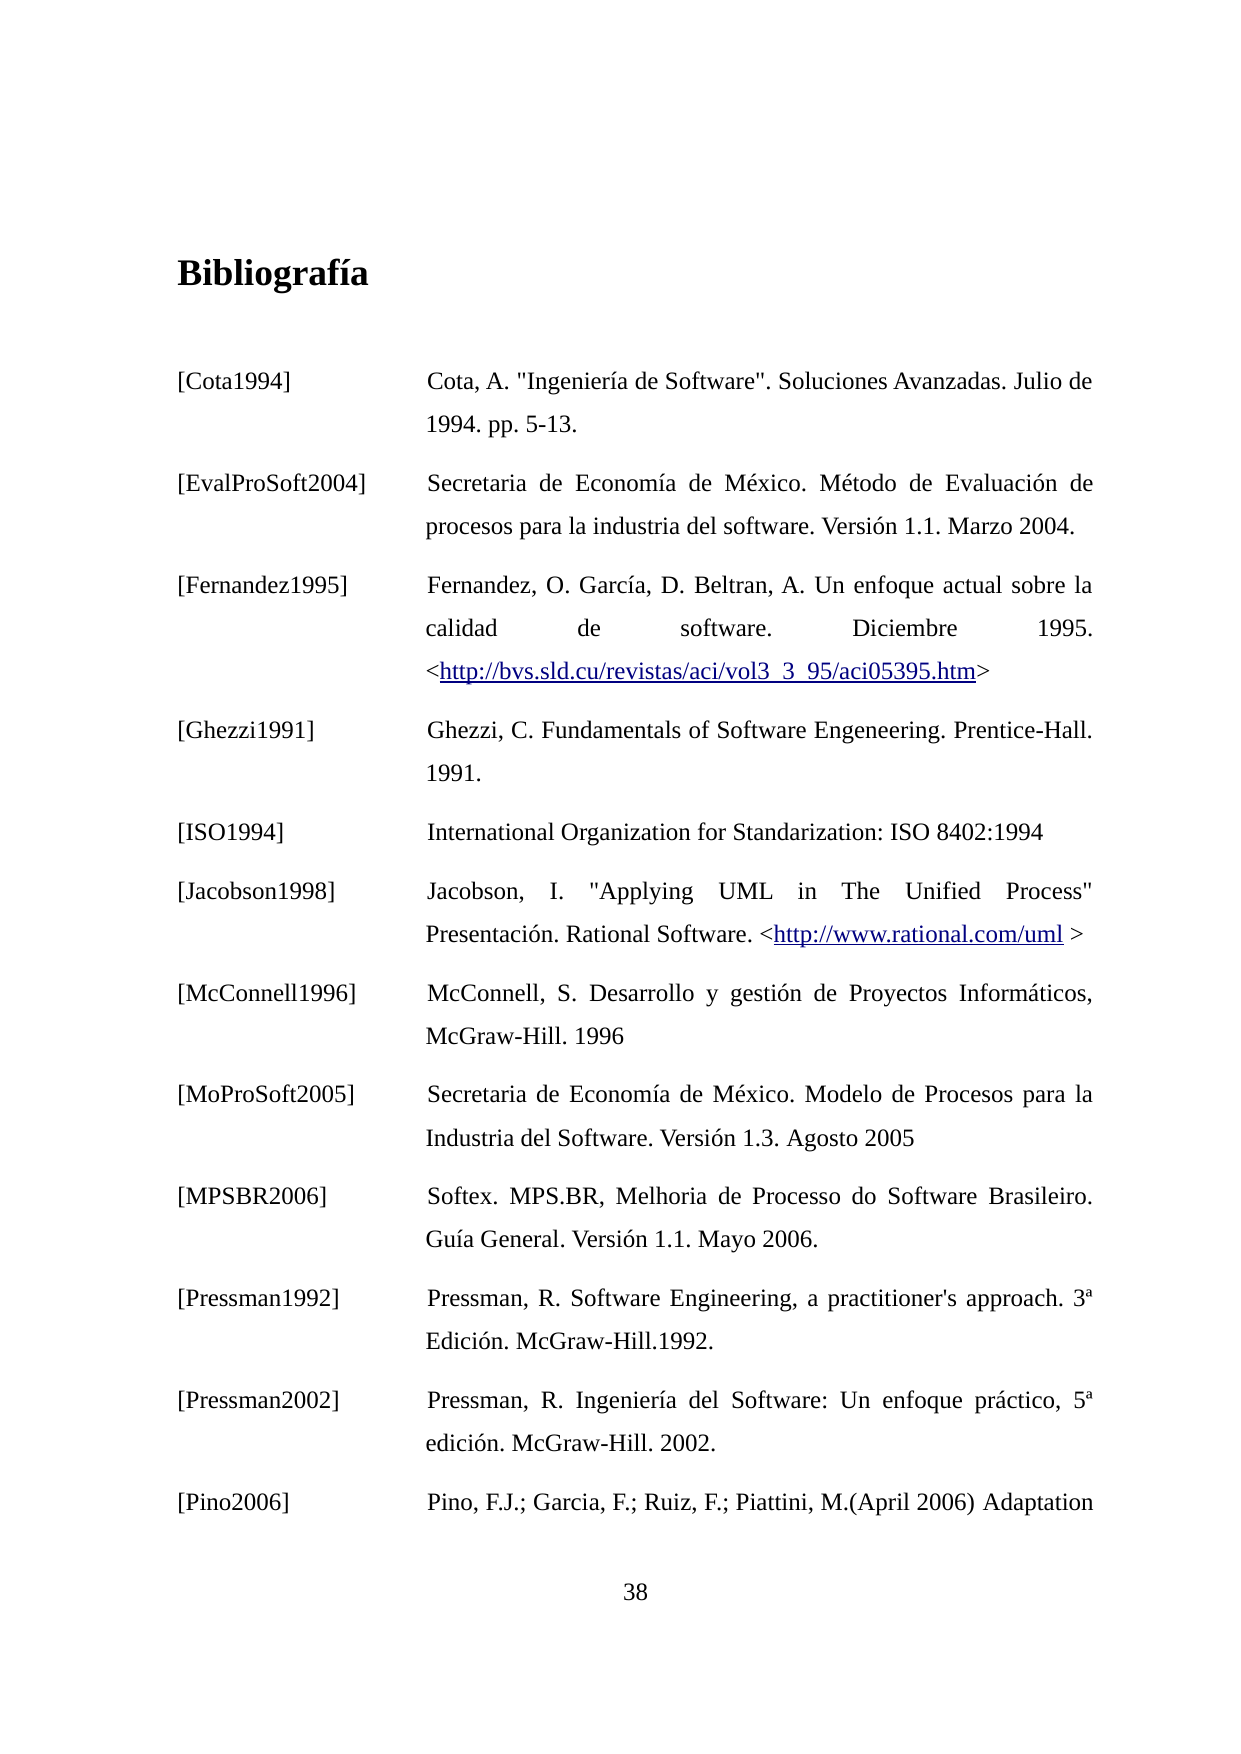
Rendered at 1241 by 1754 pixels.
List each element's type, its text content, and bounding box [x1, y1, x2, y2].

table_cell Softex. MPS.BR, Melhoria de Processo do Software Brasileiro. Guía General. Versión 1.1. Mayo 2006. [427, 1181, 1093, 1283]
table_cell [Pressman1992] [177, 1283, 427, 1385]
table_cell [Ghezzi1991] [177, 715, 427, 817]
table_cell [Jacobson1998] [177, 876, 427, 978]
table_cell Pino, F.J.; Garcia, F.; Ruiz, F.; Piattini, M.(April 2006) Adaptation [427, 1487, 1093, 1546]
table_cell International Organization for Standarization: ISO 8402:1994 [427, 817, 1093, 876]
table_cell [Pressman2002] [177, 1385, 427, 1487]
table_cell [Fernandez1995] [177, 570, 427, 715]
table_cell Jacobson, I. "Applying UML in The Unified Process" Presentación. Rational Software. <http://www.rational.com/uml > [427, 876, 1093, 978]
table_cell [MPSBR2006] [177, 1181, 427, 1283]
table_cell [Pino2006] [177, 1487, 427, 1546]
table_cell Pressman, R. Ingeniería del Software: Un enfoque práctico, 5ª edición. McGraw-Hill. 2002. [427, 1385, 1093, 1487]
table_cell Secretaria de Economía de México. Método de Evaluación de procesos para la industria del software. Versión 1.1. Marzo 2004. [427, 468, 1093, 570]
title Bibliografía [177, 250, 1093, 293]
table_cell [ISO1994] [177, 817, 427, 876]
table_header Cota, A. "Ingeniería de Software". Soluciones Avanzadas. Julio de 1994. pp. 5-13. [427, 366, 1093, 468]
table_cell [MoProSoft2005] [177, 1080, 427, 1181]
table_cell McConnell, S. Desarrollo y gestión de Proyectos Informáticos, McGraw-Hill. 1996 [427, 978, 1093, 1079]
table_cell Ghezzi, C. Fundamentals of Software Engeneering. Prentice-Hall. 1991. [427, 715, 1093, 817]
table_cell Fernandez, O. García, D. Beltran, A. Un enfoque actual sobre la calidad de software. Diciembre 1995. <http://bvs.sld.cu/revistas/aci/vol3_3_95/aci05395.htm> [427, 570, 1093, 715]
table_cell [McConnell1996] [177, 978, 427, 1079]
table_header [Cota1994] [177, 366, 427, 468]
table_cell Secretaria de Economía de México. Modelo de Procesos para la Industria del Software. Versión 1.3. Agosto 2005 [427, 1080, 1093, 1181]
table_cell Pressman, R. Software Engineering, a practitioner's approach. 3ª Edición. McGraw-Hill.1992. [427, 1283, 1093, 1385]
table_cell [EvalProSoft2004] [177, 468, 427, 570]
